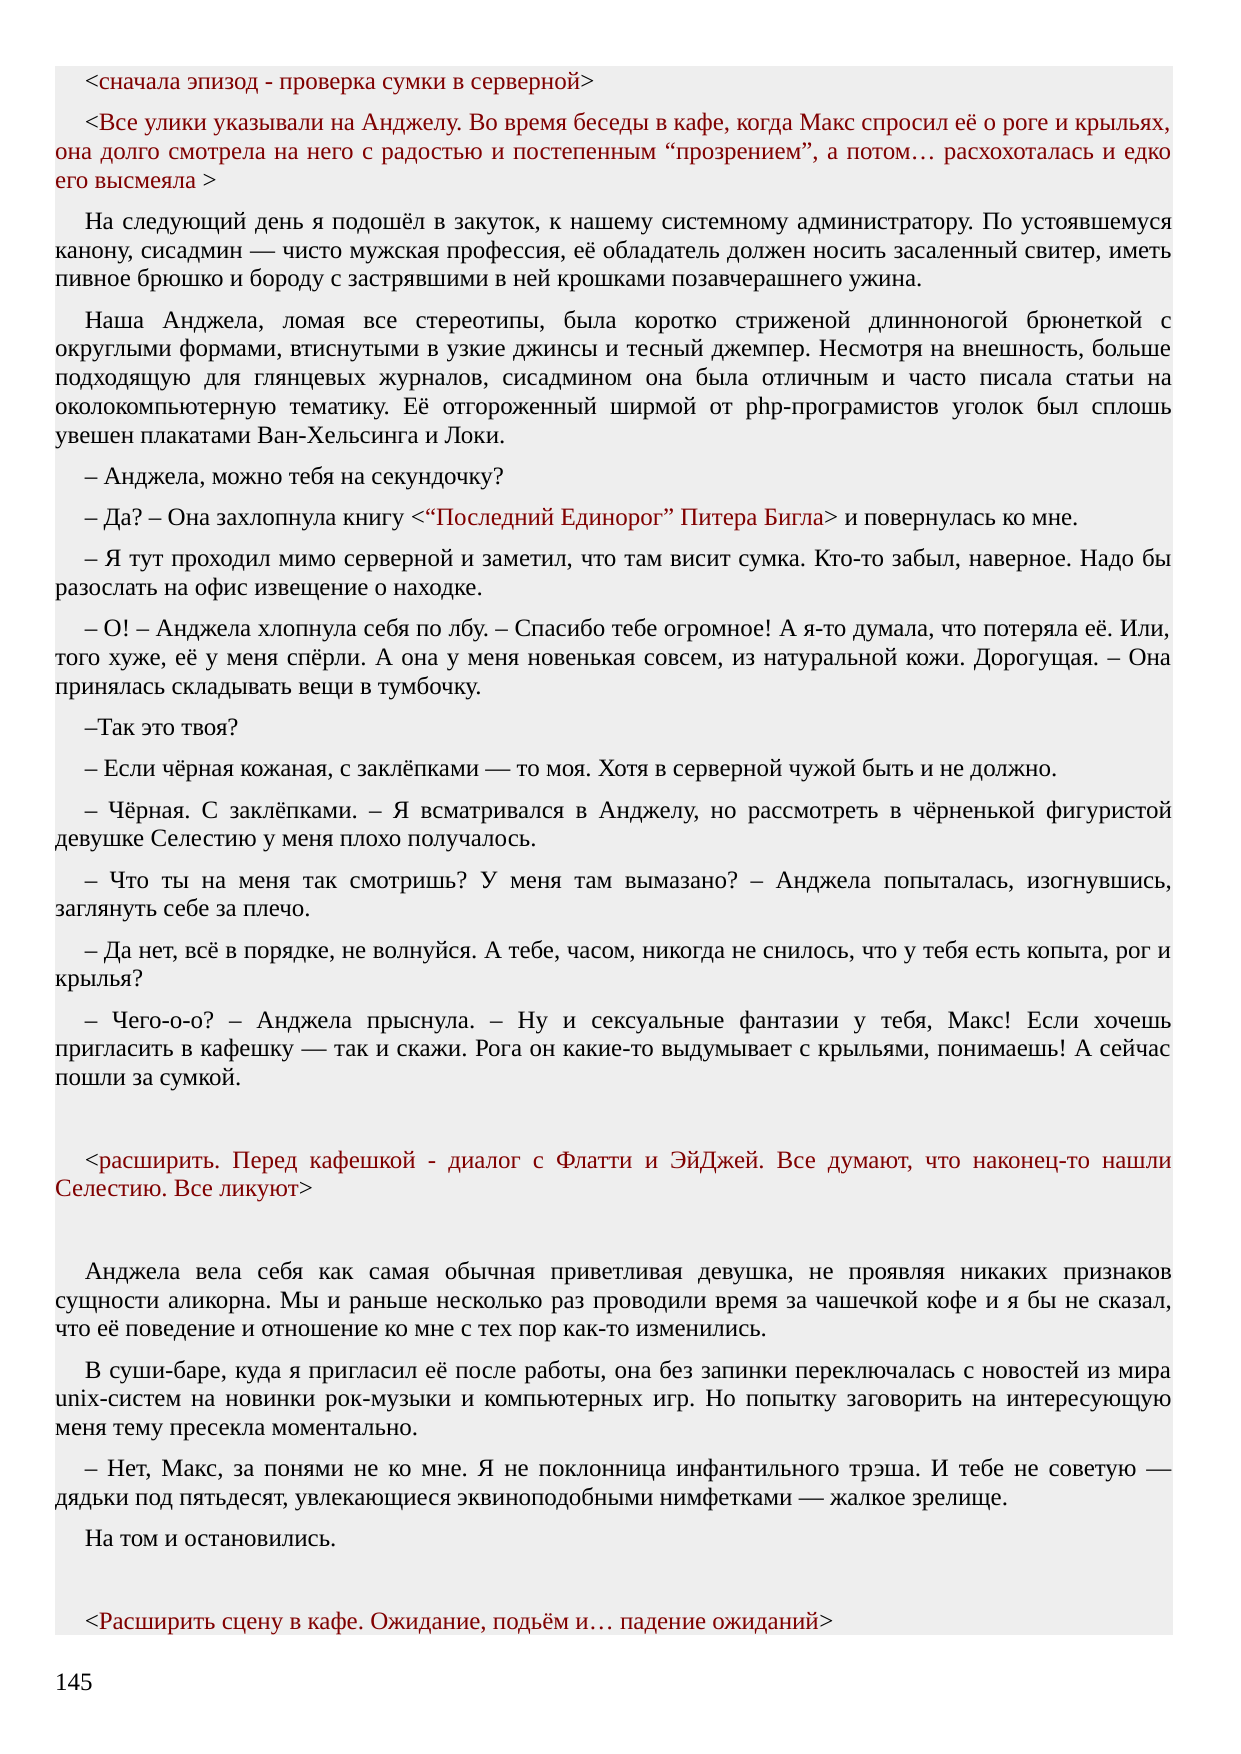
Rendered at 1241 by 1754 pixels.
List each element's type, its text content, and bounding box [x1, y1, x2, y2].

text Наша Анджела, ломая все стереотипы, была коротко стриженой длинноногой брюнеткой с округлыми формами, втиснутыми в узкие джинсы и тесный джемпер. Несмотря на внешность, больше подходящую для глянцевых журналов, сисадмином она была отличным и часто писала статьи на околокомпьютерную тематику. Её отгороженный ширмой от php-програмистов уголок был сплошь увешен плакатами Ван-Хельсинга и Локи. [55, 305, 1173, 448]
text – Если чёрная кожаная, с заклёпками — то моя. Хотя в серверной чужой быть и не должно. [55, 753, 1173, 782]
text <Расширить сцену в кафе. Ожидание, подьём и… падение ожиданий> [55, 1606, 1173, 1635]
text <расширить. Перед кафешкой - диалог с Флатти и ЭйДжей. Все думают, что наконец-то нашли Селестию. Все ликуют> [55, 1145, 1173, 1202]
text – Анджела, можно тебя на секундочку? [55, 461, 1173, 490]
text – Да? – Она захлопнула книгу <“Последний Единорог” Питера Бигла> и повернулась ко мне. [55, 502, 1173, 531]
text На следующий день я подошёл в закуток, к нашему системному администратору. По устоявшемуся канону, сисадмин — чисто мужская профессия, её обладатель должен носить засаленный свитер, иметь пивное брюшко и бороду с застрявшими в ней крошками позавчерашнего ужина. [55, 206, 1173, 292]
text На том и остановились. [55, 1523, 1173, 1552]
text – О! – Анджела хлопнула себя по лбу. – Спасибо тебе огромное! А я-то думала, что потеряла её. Или, того хуже, её у меня спёрли. А она у меня новенькая совсем, из натуральной кожи. Дорогущая. – Она принялась складывать вещи в тумбочку. [55, 613, 1173, 700]
text В суши-баре, куда я пригласил её после работы, она без запинки переключалась с новостей из мира unix-систем на новинки рок-музыки и компьютерных игр. Но попытку заговорить на интересующую меня тему пресекла моментально. [55, 1355, 1173, 1441]
text <сначала эпизод - проверка сумки в серверной> [55, 66, 1173, 95]
text – Да нет, всё в порядке, не волнуйся. А тебе, часом, никогда не снилось, что у тебя есть копыта, рог и крылья? [55, 935, 1173, 992]
text – Я тут проходил мимо серверной и заметил, что там висит сумка. Кто-то забыл, наверное. Надо бы разослать на офис извещение о находке. [55, 543, 1173, 601]
text –Так это твоя? [55, 712, 1173, 741]
text <Все улики указывали на Анджелу. Во время беседы в кафе, когда Макс спросил её о роге и крыльях, она долго смотрела на него с радостью и постепенным “прозрением”, а потом… расхохоталась и едко его высмеяла > [55, 107, 1173, 193]
text – Чёрная. С заклёпками. – Я всматривался в Анджелу, но рассмотреть в чёрненькой фигуристой девушке Селестию у меня плохо получалось. [55, 795, 1173, 852]
text Анджела вела себя как самая обычная приветливая девушка, не проявляя никаких признаков сущности аликорна. Мы и раньше несколько раз проводили время за чашечкой кофе и я бы не сказал, что её поведение и отношение ко мне с тех пор как-то изменились. [55, 1256, 1173, 1342]
text – Чего-о-о? – Анджела прыснула. – Ну и сексуальные фантазии у тебя, Макс! Если хочешь пригласить в кафешку — так и скажи. Рога он какие-то выдумывает с крыльями, понимаешь! А сейчас пошли за сумкой. [55, 1005, 1173, 1091]
text – Нет, Макс, за понями не ко мне. Я не поклонница инфантильного трэша. И тебе не советую — дядьки под пятьдесят, увлекающиеся эквиноподобными нимфетками — жалкое зрелище. [55, 1453, 1173, 1511]
text – Что ты на меня так смотришь? У меня там вымазано? – Анджела попыталась, изогнувшись, заглянуть себе за плечо. [55, 865, 1173, 922]
